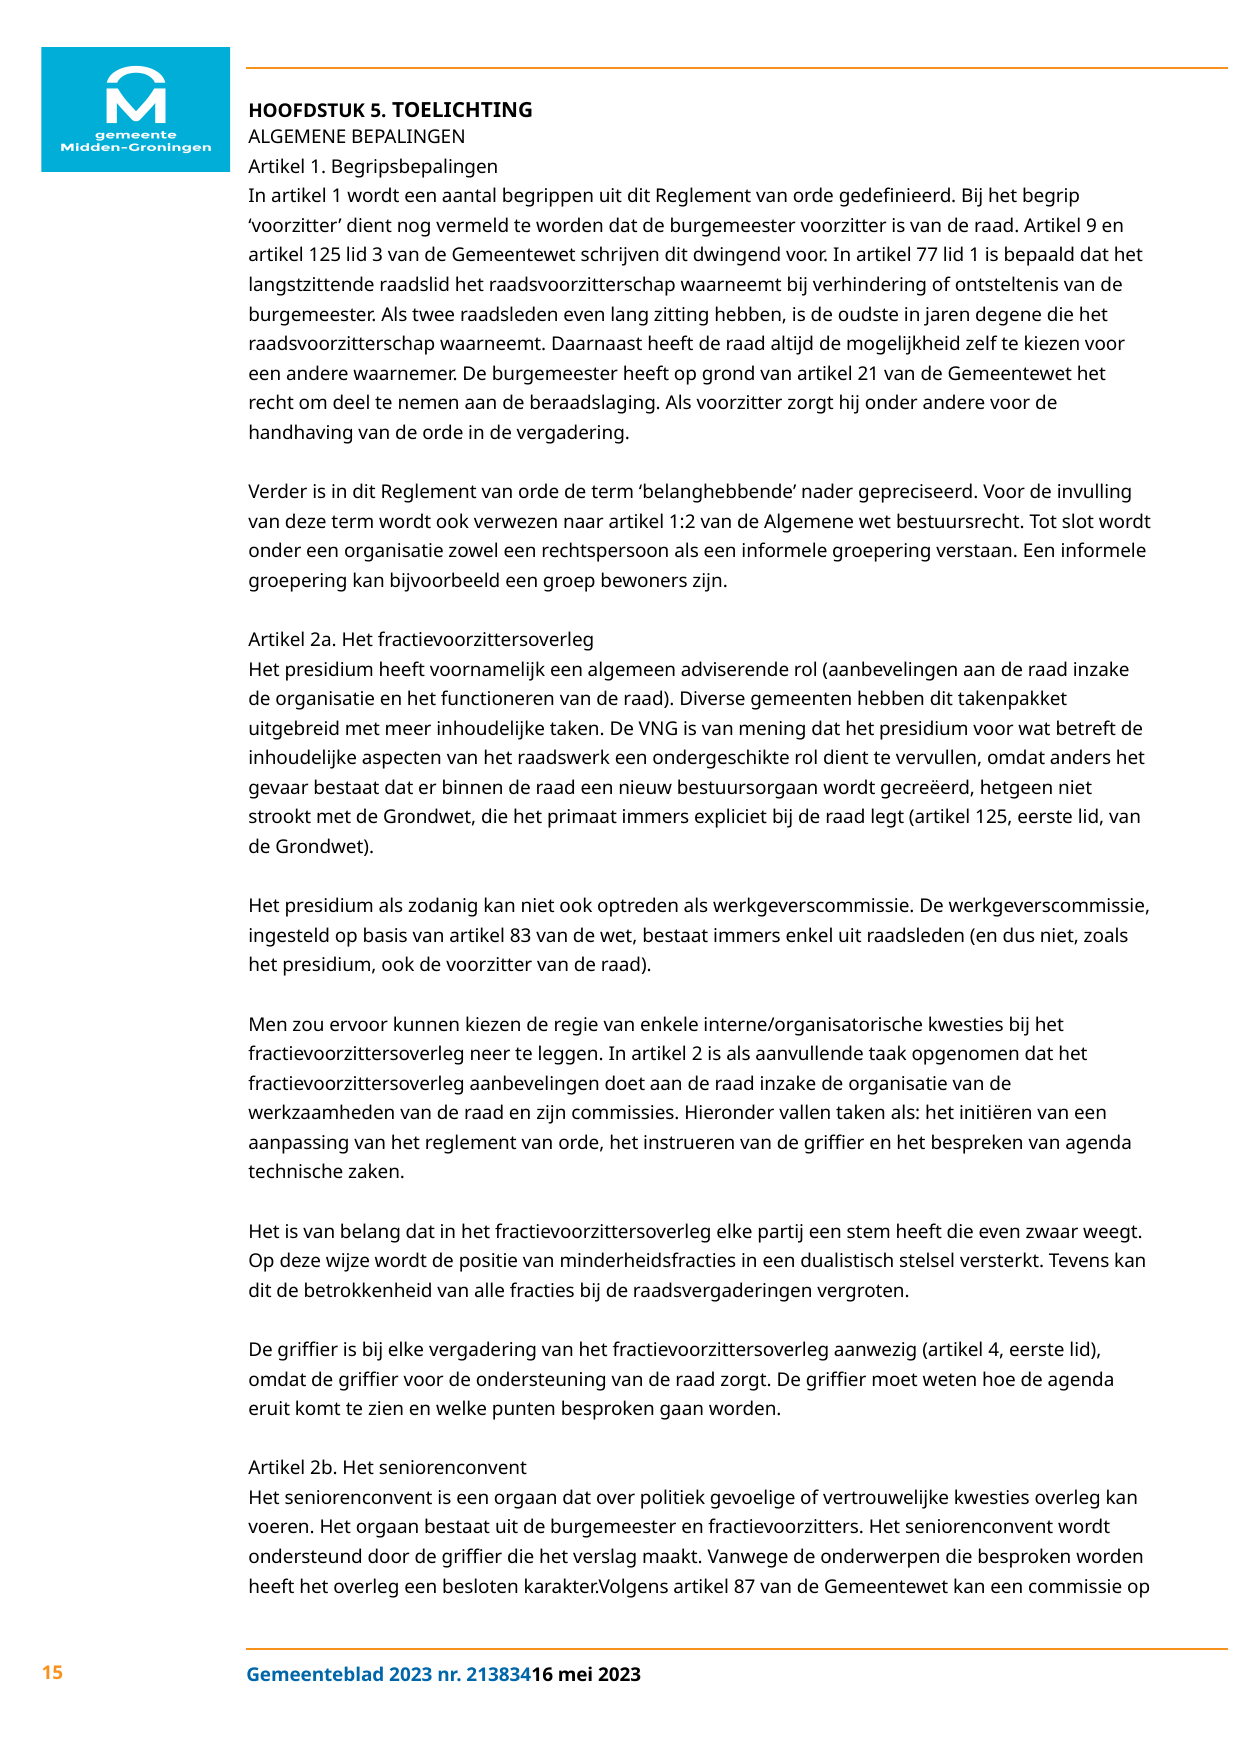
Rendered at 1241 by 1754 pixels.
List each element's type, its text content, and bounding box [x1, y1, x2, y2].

picture [184, 146, 190, 153]
text Verder is in dit Reglement van orde de term ‘belanghebbende’ nader gepreciseerd. Voor de invulling van deze term wordt ook verwezen naar artikel 1:2 van de Algemene wet bestuursrecht. Tot slot wordt onder een organisatie zowel een rechtspersoon als een informele groepering verstaan. Een informele groepering kan bijvoorbeeld een groep bewoners zijn. [248, 478, 1152, 593]
text Het presidium heeft voornamelijk een algemeen adviserende rol (aanbevelingen aan de raad inzake de organisatie en het functioneren van de raad). Diverse gemeenten hebben dit takenpakket uitgebreid met meer inhoudelijke taken. De VNG is van mening dat het presidium voor wat betreft de inhoudelijke aspecten van het raadswerk een ondergeschikte rol dient te vervullen, omdat anders het gevaar bestaat dat er binnen de raad een nieuw bestuursorgaan wordt gecreëerd, hetgeen niet strookt met de Grondwet, die het primaat immers expliciet bij de raad legt (artikel 125, eerste lid, van de Grondwet). [248, 656, 1152, 859]
picture [107, 89, 165, 122]
text De griffier is bij elke vergadering van het fractievoorzittersoverleg aanwezig (artikel 4, eerste lid), omdat de griffier voor de ondersteuning van de raad zorgt. De griffier moet weten hoe de agenda eruit komt te zien en welke punten besproken gaan worden. [248, 1336, 1152, 1421]
text Het is van belang dat in het fractievoorzittersoverleg elke partij een stem heeft die even zwaar weegt. Op deze wijze wordt de positie van minderheidsfracties in een dualistisch stelsel versterkt. Tevens kan dit de betrokkenheid van alle fracties bij de raadsvergaderingen vergroten. [248, 1218, 1152, 1303]
text Artikel 2b. Het seniorenconvent [248, 1454, 1152, 1480]
text Men zou ervoor kunnen kiezen de regie van enkele interne/organisatorische kwesties bij het fractievoorzittersoverleg neer te leggen. In artikel 2 is als aanvullende taak opgenomen dat het fractievoorzittersoverleg aanbevelingen doet aan de raad inzake de organisatie van de werkzaamheden van de raad en zijn commissies. Hieronder vallen taken als: het initiëren van een aanpassing van het reglement van orde, het instrueren van de griffier en het bespreken van agenda technische zaken. [248, 1011, 1152, 1184]
text Het presidium als zodanig kan niet ook optreden als werkgeverscommissie. De werkgeverscommissie, ingesteld op basis van artikel 83 van de wet, bestaat immers enkel uit raadsleden (en dus niet, zoals het presidium, ook de voorzitter van de raad). [248, 892, 1152, 977]
text Het seniorenconvent is een orgaan dat over politiek gevoelige of vertrouwelijke kwesties overleg kan voeren. Het orgaan bestaat uit de burgemeester en fractievoorzitters. Het seniorenconvent wordt ondersteund door de griffier die het verslag maakt. Vanwege de onderwerpen die besproken worden heeft het overleg een besloten karakter.Volgens artikel 87 van de Gemeentewet kan een commissie op [248, 1484, 1152, 1599]
text In artikel 1 wordt een aantal begrippen uit dit Reglement van orde gedefinieerd. Bij het begrip ‘voorzitter’ dient nog vermeld te worden dat de burgemeester voorzitter is van de raad. Artikel 9 en artikel 125 lid 3 van de Gemeentewet schrijven dit dwingend voor. In artikel 77 lid 1 is bepaald dat het langstzittende raadslid het raadsvoorzitterschap waarneemt bij verhindering of ontsteltenis van de burgemeester. Als twee raadsleden even lang zitting hebben, is de oudste in jaren degene die het raadsvoorzitterschap waarneemt. Daarnaast heeft de raad altijd de mogelijkheid zelf te kiezen voor een andere waarnemer. De burgemeester heeft op grond van artikel 21 van de Gemeentewet het recht om deel te nemen aan de beraadslaging. Als voorzitter zorgt hij onder andere voor de handhaving van de orde in de vergadering. [248, 182, 1152, 445]
text HOOFDSTUK 5. TOELICHTING [248, 95, 1152, 123]
text Artikel 1. Begripsbepalingen [248, 153, 1152, 179]
text Artikel 2a. Het fractievoorzittersoverleg [248, 626, 1152, 652]
text ALGEMENE BEPALINGEN [248, 123, 1152, 149]
picture [108, 66, 164, 82]
